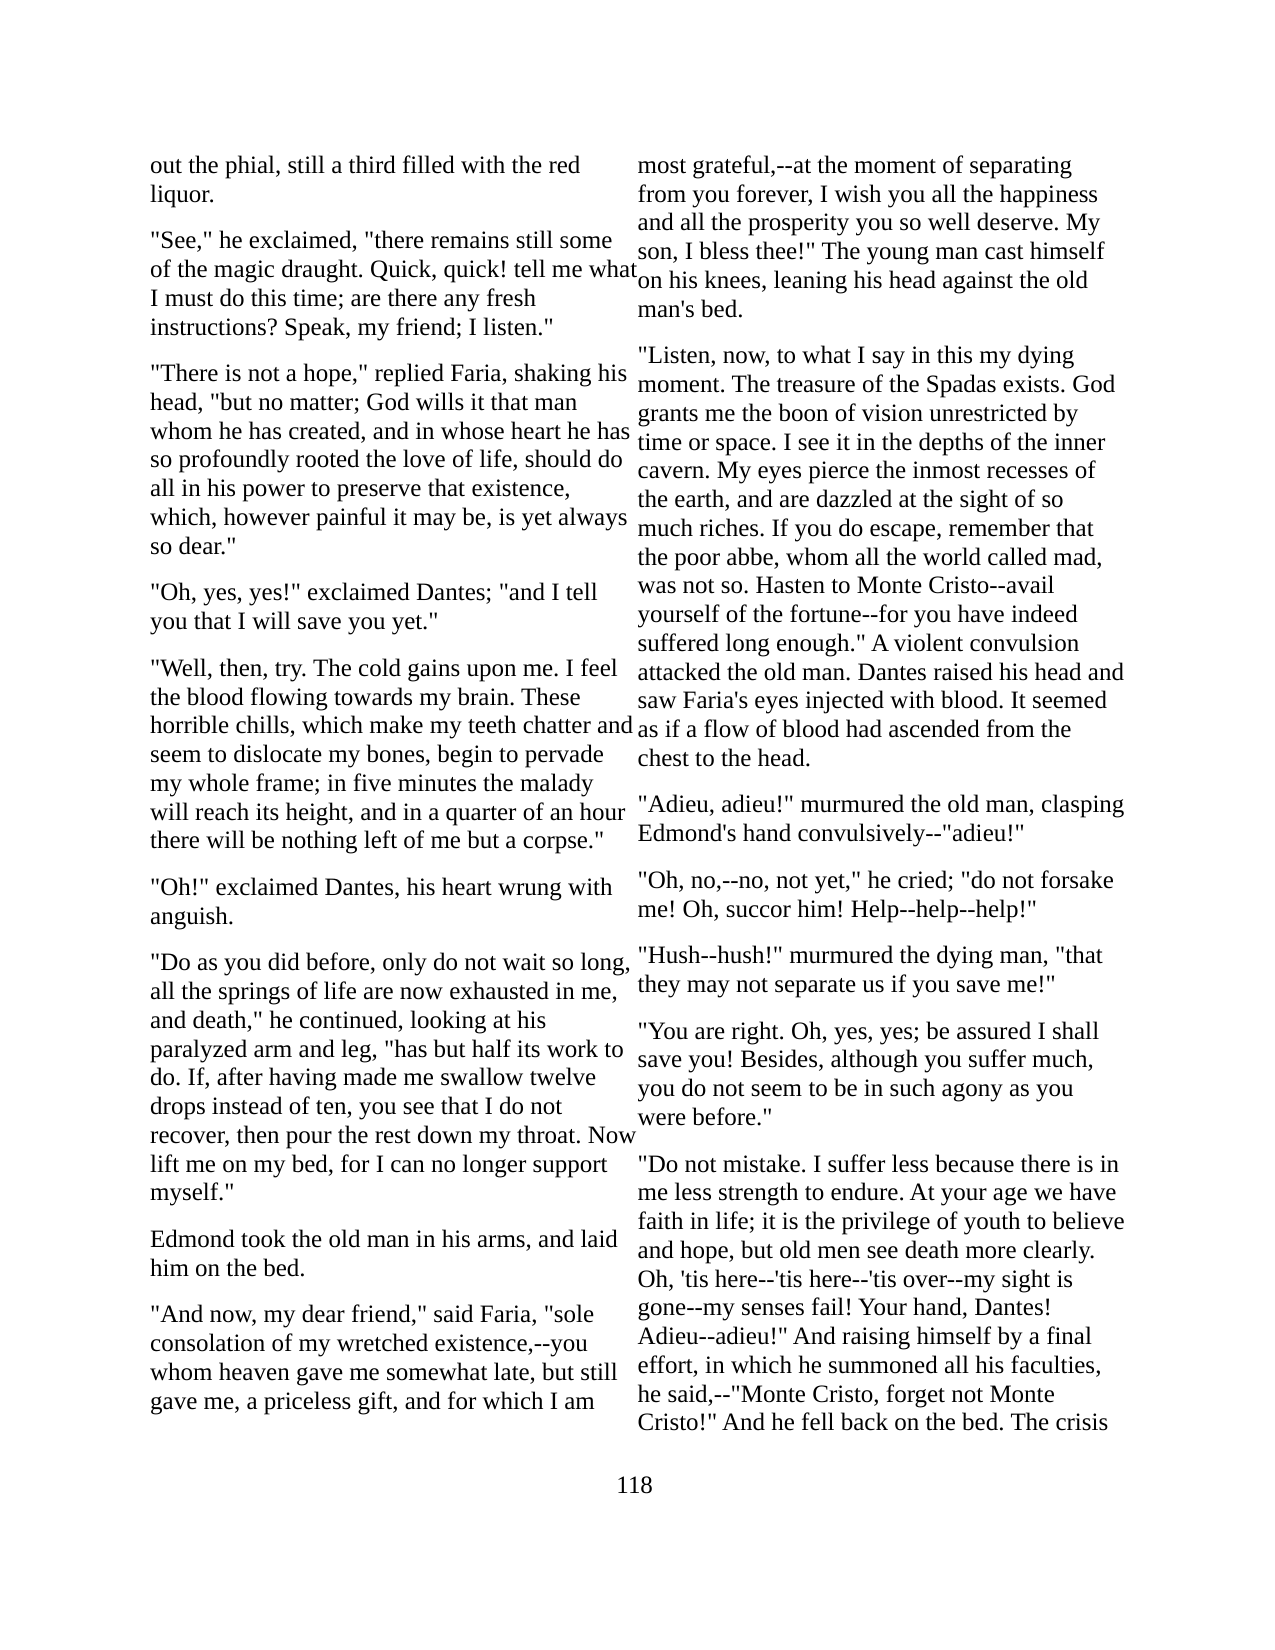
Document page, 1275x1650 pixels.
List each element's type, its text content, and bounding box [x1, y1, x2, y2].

text "Adieu, adieu!" murmured the old man, clasping Edmond's hand convulsively--"adieu!" [637, 789, 1125, 847]
text "See," he exclaimed, "there remains still some of the magic draught. Quick, quick! tell me what I must do this time; are there any fresh instructions? Speak, my friend; I listen." [150, 225, 637, 340]
text "Well, then, try. The cold gains upon me. I feel the blood flowing towards my brain. These horrible chills, which make my teeth chatter and seem to dislocate my bones, begin to pervade my whole frame; in five minutes the malady will reach its height, and in a quarter of an hour there will be nothing left of me but a corpse." [150, 653, 637, 854]
text "Oh!" exclaimed Dantes, his heart wrung with anguish. [150, 872, 637, 929]
text "There is not a hope," replied Faria, shaking his head, "but no matter; God wills it that man whom he has created, and in whose heart he has so profoundly rooted the love of life, should do all in his power to preserve that existence, which, however painful it may be, is yet always so dear." [150, 358, 637, 559]
text "Do not mistake. I suffer less because there is in me less strength to endure. At your age we have faith in life; it is the privilege of youth to believe and hope, but old men see death more clearly. Oh, 'tis here--'tis here--'tis over--my sight is gone--my senses fail! Your hand, Dantes! Adieu--adieu!" And raising himself by a final effort, in which he summoned all his faculties, he said,--"Monte Cristo, forget not Monte Cristo!" And he fell back on the bed. The crisis [637, 1149, 1125, 1436]
text "Hush--hush!" murmured the dying man, "that they may not separate us if you save me!" [637, 940, 1125, 998]
text "Listen, now, to what I say in this my dying moment. The treasure of the Spadas exists. God grants me the boon of vision unrestricted by time or space. I see it in the depths of the inner cavern. My eyes pierce the inmost recesses of the earth, and are dazzled at the sight of so much riches. If you do escape, remember that the poor abbe, whom all the world called mad, was not so. Hasten to Monte Cristo--avail yourself of the fortune--for you have indeed suffered long enough." A violent convulsion attacked the old man. Dantes raised his head and saw Faria's eyes injected with blood. It seemed as if a flow of blood had ascended from the chest to the head. [637, 340, 1125, 772]
text "Oh, no,--no, not yet," he cried; "do not forsake me! Oh, succor him! Help--help--help!" [637, 865, 1125, 922]
text "Do as you did before, only do not wait so long, all the springs of life are now exhausted in me, and death," he continued, looking at his paralyzed arm and leg, "has but half its work to do. If, after having made me swallow twelve drops instead of ten, you see that I do not recover, then pour the rest down my throat. Now lift me on my bed, for I can no longer support myself." [150, 947, 637, 1206]
text most grateful,--at the moment of separating from you forever, I wish you all the happiness and all the prosperity you so well deserve. My son, I bless thee!" The young man cast himself on his knees, leaning his head against the old man's bed. [637, 150, 1125, 322]
text Edmond took the old man in his arms, and laid him on the bed. [150, 1224, 637, 1282]
text "And now, my dear friend," said Faria, "sole consolation of my wretched existence,--you whom heaven gave me somewhat late, but still gave me, a priceless gift, and for which I am [150, 1299, 637, 1414]
text "You are right. Oh, yes, yes; be assured I shall save you! Besides, although you suffer much, you do not seem to be in such agony as you were before." [637, 1016, 1125, 1131]
text "Oh, yes, yes!" exclaimed Dantes; "and I tell you that I will save you yet." [150, 577, 637, 635]
text out the phial, still a third filled with the red liquor. [150, 150, 637, 207]
